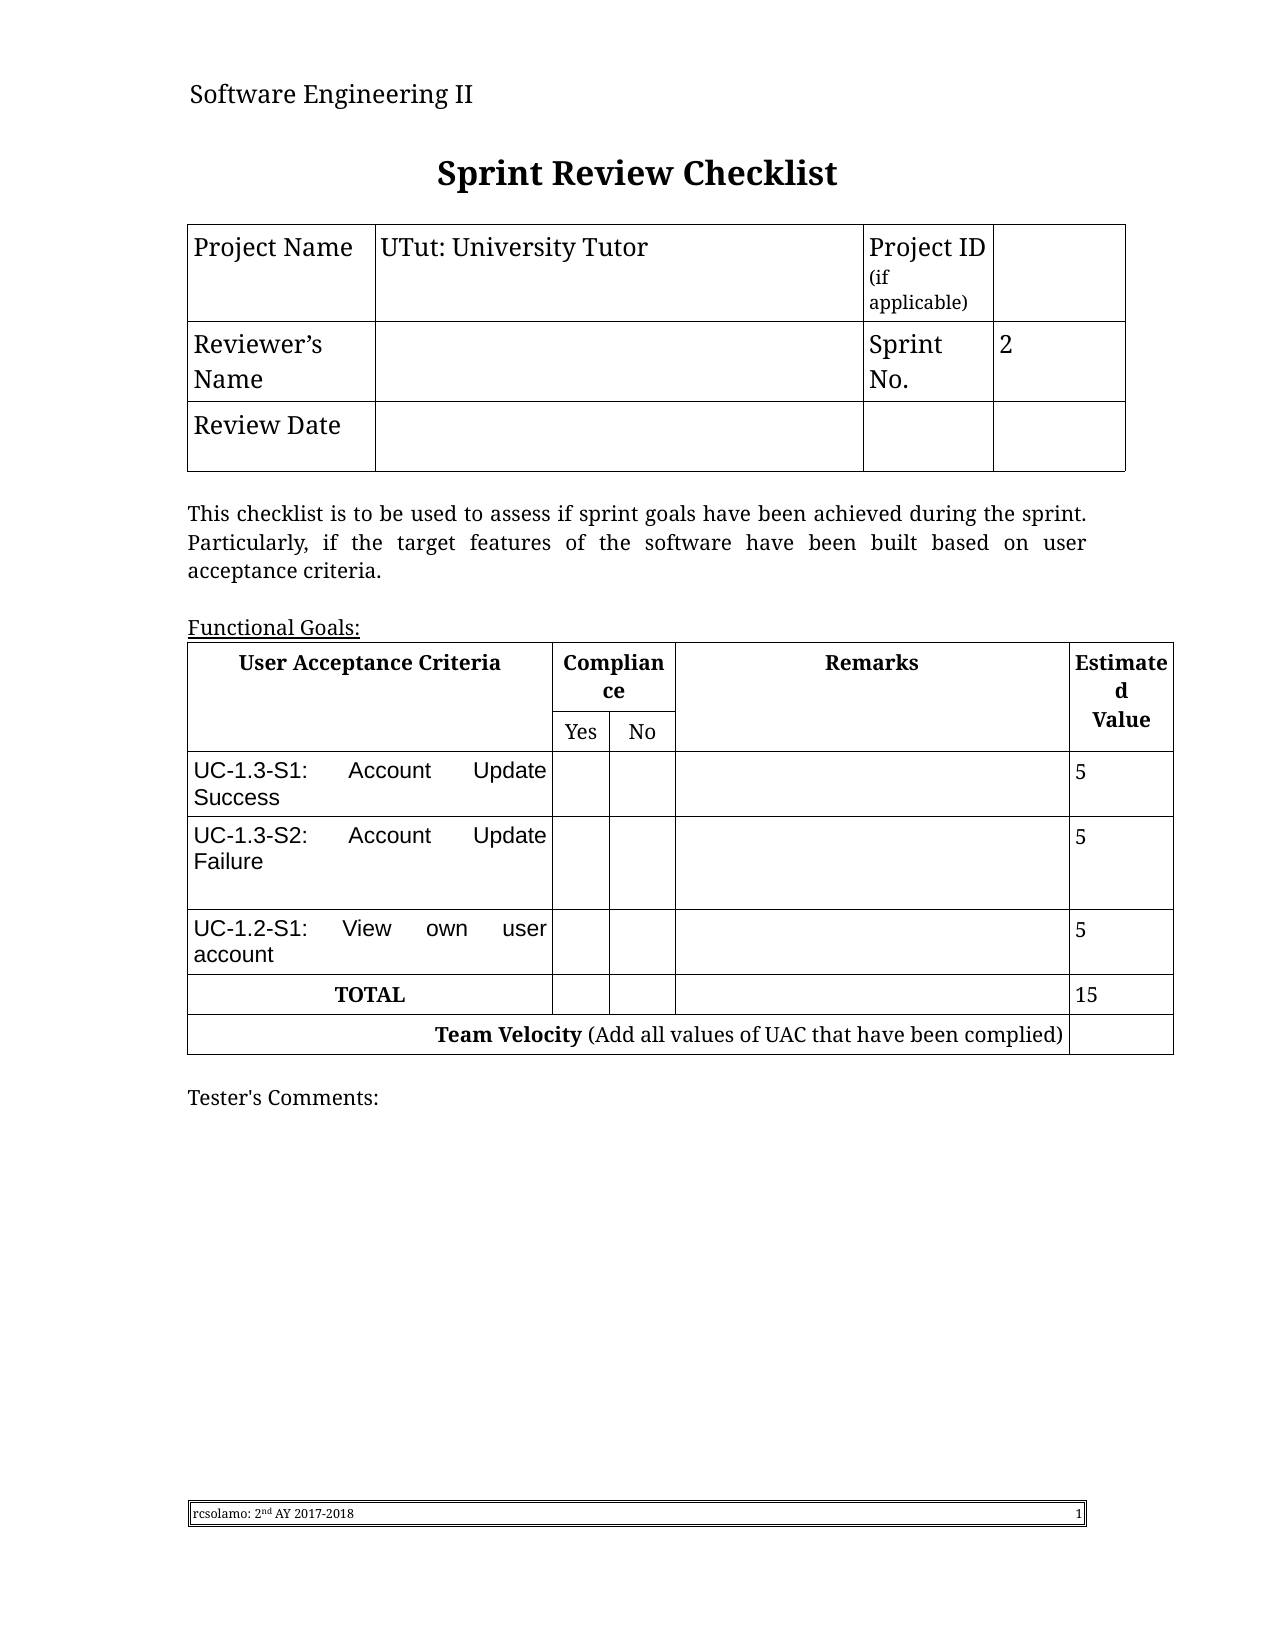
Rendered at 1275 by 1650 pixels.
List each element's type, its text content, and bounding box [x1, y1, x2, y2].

table_cell 5 [1070, 817, 1173, 909]
table_cell Review Date [188, 402, 375, 471]
table_cell Team Velocity (Add all values of UAC that have been complied) [188, 1015, 1069, 1054]
table_cell [994, 402, 1125, 471]
table_cell Yes [553, 712, 609, 751]
table_cell [676, 817, 1069, 909]
table_cell 2 [994, 322, 1125, 401]
table_cell [610, 817, 675, 909]
table_cell [610, 752, 675, 816]
table_cell [553, 752, 609, 816]
table_cell [553, 975, 609, 1014]
table_header Project ID (if applicable) [864, 225, 993, 321]
table_cell [1070, 1015, 1173, 1054]
text Sprint Review Checklist [187, 150, 1087, 195]
table_header [994, 225, 1125, 321]
table_cell Sprint No. [864, 322, 993, 401]
table_header User Acceptance Criteria [188, 643, 552, 751]
text Tester's Comments: [187, 1083, 1087, 1112]
table_cell Reviewer’s Name [188, 322, 375, 401]
table_header UTut: University Tutor [376, 225, 863, 321]
table_header Remarks [676, 643, 1069, 751]
text Functional Goals: [187, 613, 1087, 642]
table_cell [676, 910, 1069, 973]
table_header Project Name [188, 225, 375, 321]
table_cell [553, 910, 609, 973]
table_cell UC-1.2-S1: View own user account [188, 910, 552, 973]
table_cell UC-1.3-S2: Account Update Failure [188, 817, 552, 909]
table_cell [864, 402, 993, 471]
table_cell [676, 975, 1069, 1014]
table_cell 5 [1070, 752, 1173, 816]
table_cell [553, 817, 609, 909]
text This checklist is to be used to assess if sprint goals have been achieved during the sprint. Particularly, if the target features of the software have been built based on user acceptance criteria. [187, 499, 1087, 585]
table_cell [376, 322, 863, 401]
table_header Compliance [553, 643, 675, 711]
table_header Estimated Value [1070, 643, 1173, 751]
table_cell UC-1.3-S1: Account Update Success [188, 752, 552, 816]
table_cell No [610, 712, 675, 751]
table_cell [376, 402, 863, 471]
table_cell [676, 752, 1069, 816]
table_cell [610, 910, 675, 973]
table_cell 5 [1070, 910, 1173, 973]
table_cell [610, 975, 675, 1014]
table_cell 15 [1070, 975, 1173, 1014]
table_cell TOTAL [188, 975, 552, 1014]
